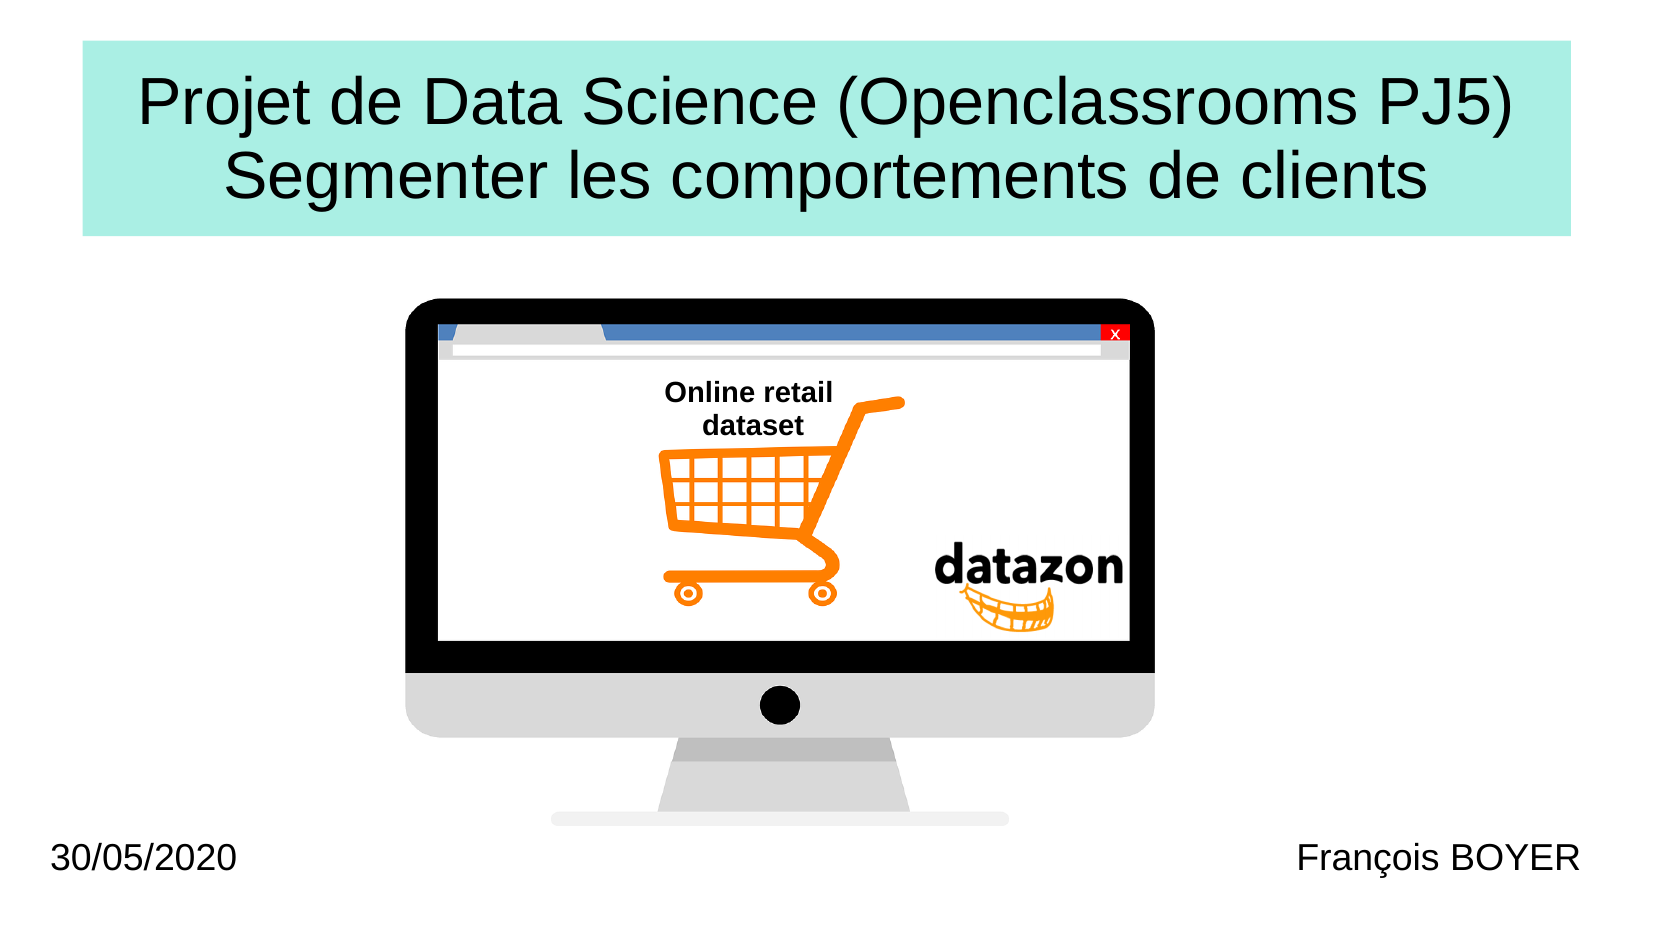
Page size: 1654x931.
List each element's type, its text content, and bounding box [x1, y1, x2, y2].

text_box Online retail dataset [649, 368, 965, 449]
picture [318, 237, 1242, 851]
text_box 30/05/2020 [35, 829, 351, 886]
title Projet de Data Science (Openclassrooms PJ5) Segmenter les comportements de clients [82, 40, 1571, 237]
text_box François BOYER [1281, 829, 1597, 886]
